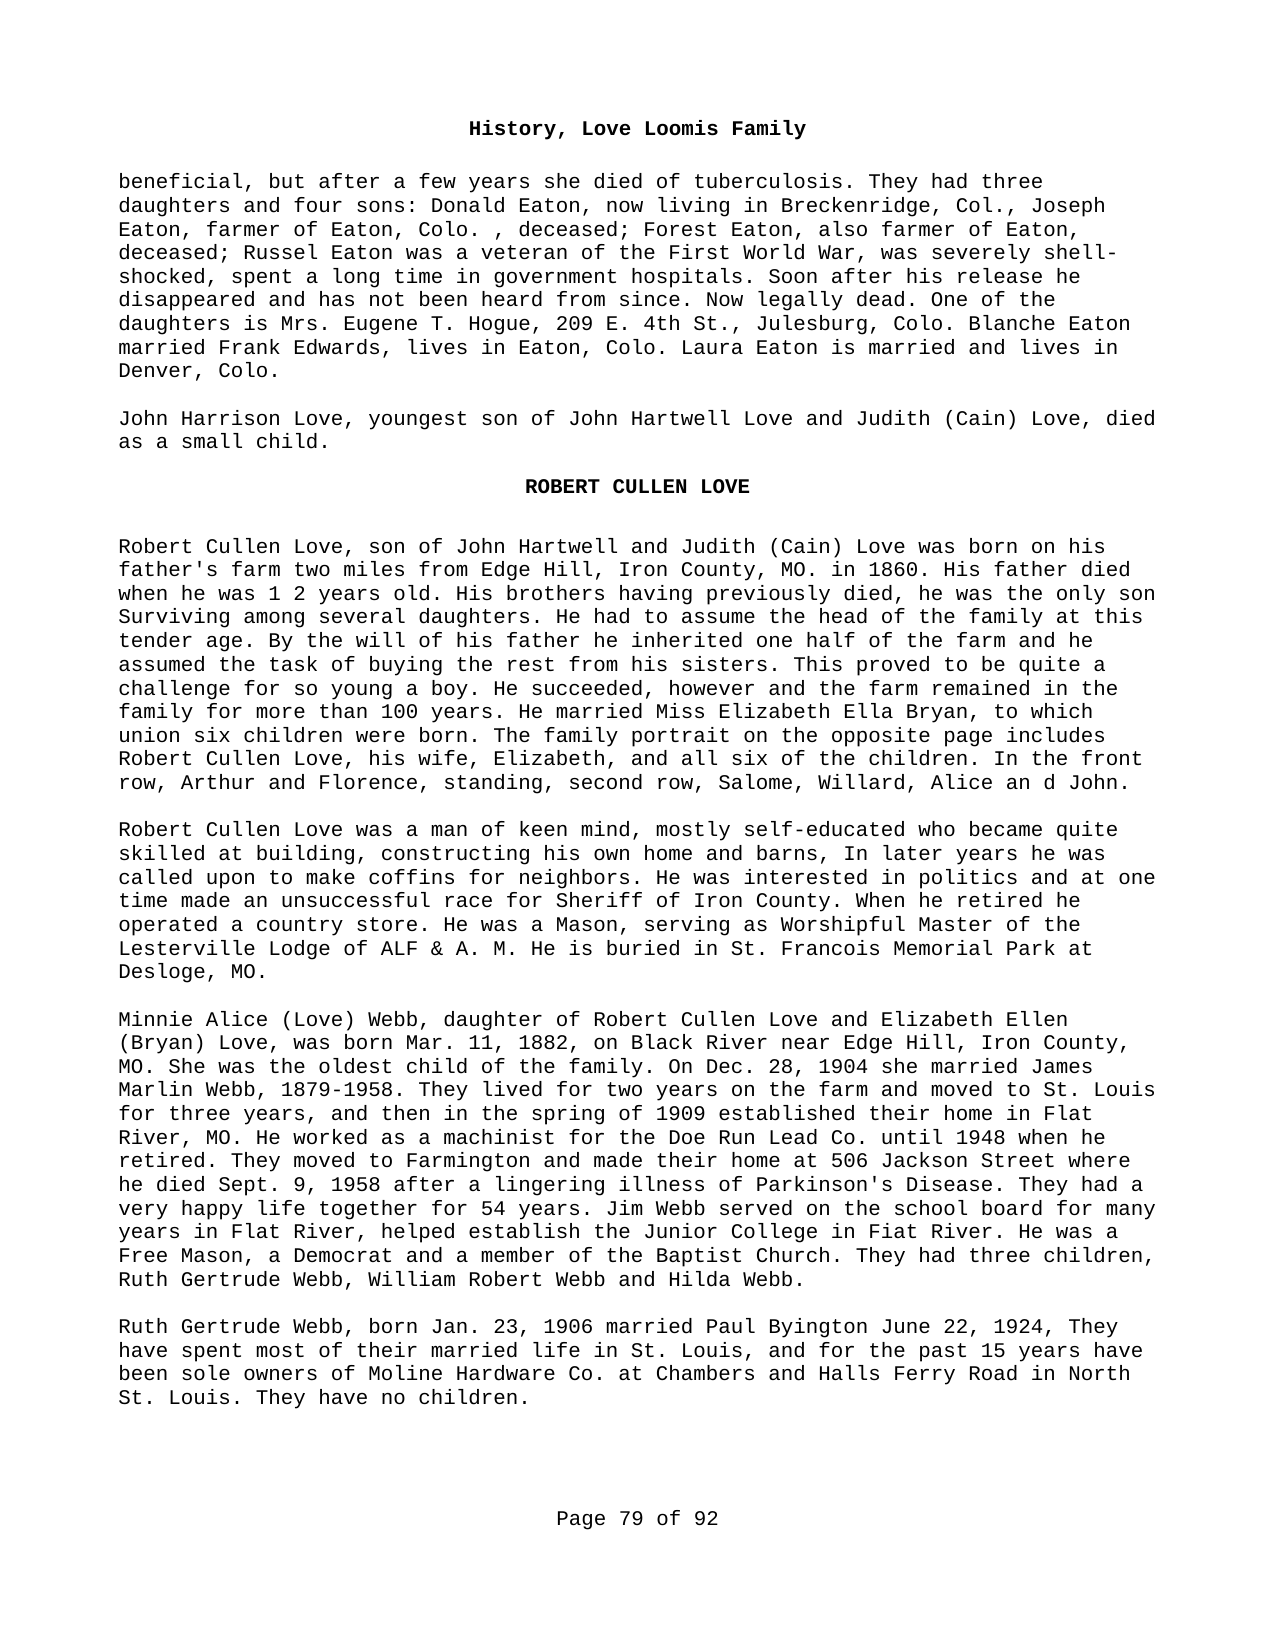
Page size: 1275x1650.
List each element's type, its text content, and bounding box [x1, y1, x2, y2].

text Robert Cullen Love, son of John Hartwell and Judith (Cain) Love was born on his father's farm two miles from Edge Hill, Iron County, MO. in 1860. His father died when he was 1 2 years old. His brothers having previously died, he was the only son Surviving among several daughters. He had to assume the head of the family at this tender age. By the will of his father he inherited one half of the farm and he assumed the task of buying the rest from his sisters. This proved to be quite a challenge for so young a boy. He succeeded, however and the farm remained in the family for more than 100 years. He married Miss Elizabeth Ella Bryan, to which union six children were born. The family portrait on the opposite page includes Robert Cullen Love, his wife, Elizabeth, and all six of the children. In the front row, Arthur and Florence, standing, second row, Salome, Willard, Alice an d John. [118, 536, 1157, 796]
text Ruth Gertrude Webb, born Jan. 23, 1906 married Paul Byington June 22, 1924, They have spent most of their married life in St. Louis, and for the past 15 years have been sole owners of Moline Hardware Co. at Chambers and Halls Ferry Road in North St. Louis. They have no children. [118, 1316, 1157, 1411]
text beneficial, but after a few years she died of tuberculosis. They had three daughters and four sons: Donald Eaton, now living in Breckenridge, Col., Joseph Eaton, farmer of Eaton, Colo. , deceased; Forest Eaton, also farmer of Eaton, deceased; Russel Eaton was a veteran of the First World War, was severely shell-shocked, spent a long time in government hospitals. Soon after his release he disappeared and has not been heard from since. Now legally dead. One of the daughters is Mrs. Eugene T. Hogue, 209 E. 4th St., Julesburg, Colo. Blanche Eaton married Frank Edwards, lives in Eaton, Colo. Laura Eaton is married and lives in Denver, Colo. [118, 171, 1157, 384]
text Minnie Alice (Love) Webb, daughter of Robert Cullen Love and Elizabeth Ellen (Bryan) Love, was born Mar. 11, 1882, on Black River near Edge Hill, Iron County, MO. She was the oldest child of the family. On Dec. 28, 1904 she married James Marlin Webb, 1879-1958. They lived for two years on the farm and moved to St. Louis for three years, and then in the spring of 1909 established their home in Flat River, MO. He worked as a machinist for the Doe Run Lead Co. until 1948 when he retired. They moved to Farmington and made their home at 506 Jackson Street where he died Sept. 9, 1958 after a lingering illness of Parkinson's Disease. They had a very happy life together for 54 years. Jim Webb served on the school board for many years in Flat River, helped establish the Junior College in Fiat River. He was a Free Mason, a Democrat and a member of the Baptist Church. They had three children, Ruth Gertrude Webb, William Robert Webb and Hilda Webb. [118, 1008, 1157, 1292]
text John Harrison Love, youngest son of John Hartwell Love and Judith (Cain) Love, died as a small child. [118, 408, 1157, 455]
subtitle ROBERT CULLEN LOVE [118, 476, 1157, 499]
text Robert Cullen Love was a man of keen mind, mostly self-educated who became quite skilled at building, constructing his own home and barns, In later years he was called upon to make coffins for neighbors. He was interested in politics and at one time made an unsuccessful race for Sheriff of Iron County. When he retired he operated a country store. He was a Mason, serving as Worshipful Master of the Lesterville Lodge of ALF & A. M. He is buried in St. Francois Memorial Park at Desloge, MO. [118, 819, 1157, 985]
